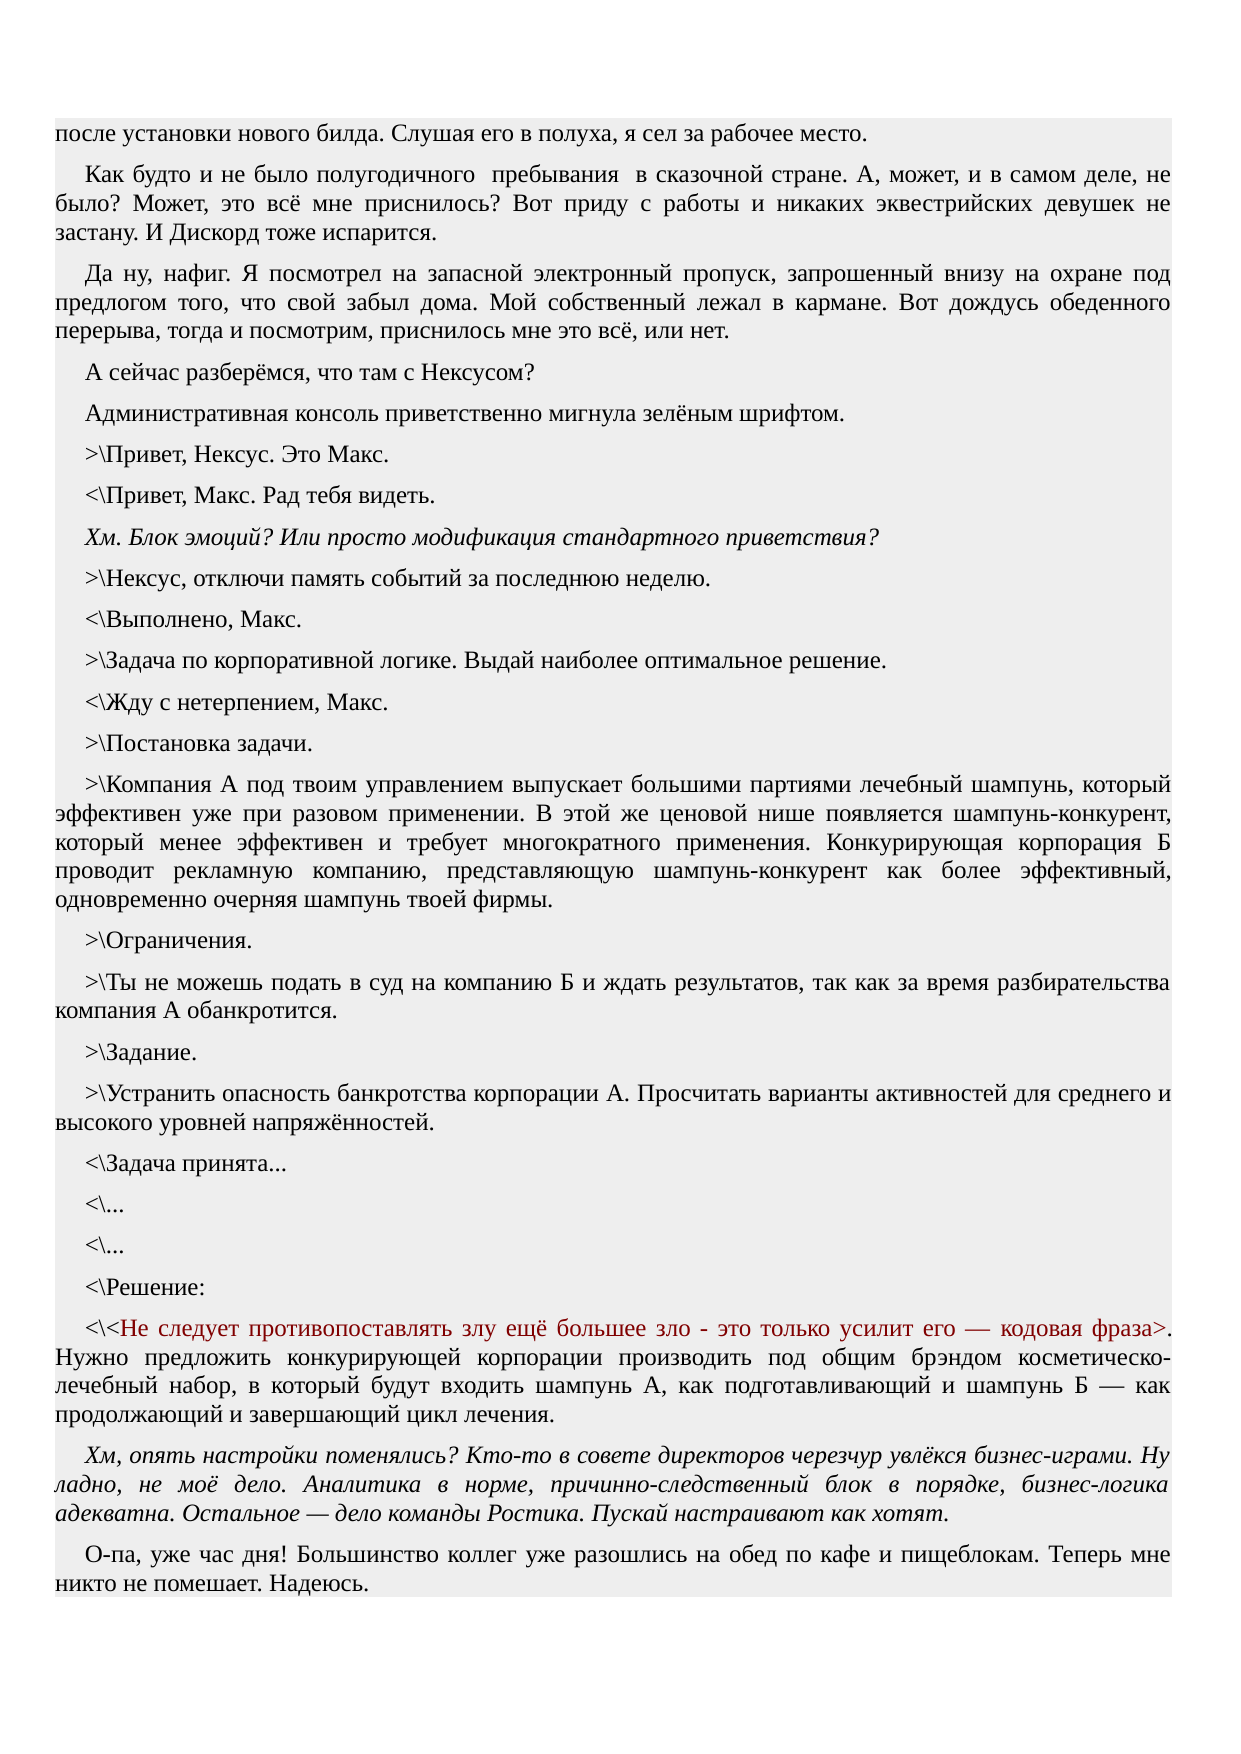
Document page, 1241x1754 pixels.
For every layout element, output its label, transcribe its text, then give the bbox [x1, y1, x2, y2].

text А сейчас разберёмся, что там с Нексусом? [55, 357, 1172, 386]
text >\Задача по корпоративной логике. Выдай наиболее оптимальное решение. [55, 646, 1172, 674]
text >\Ты не можешь подать в суд на компанию Б и ждать результатов, так как за время разбирательства компания А обанкротится. [55, 967, 1172, 1024]
text Административная консоль приветственно мигнула зелёным шрифтом. [55, 398, 1172, 427]
text Хм, опять настройки поменялись? Кто-то в совете директоров черезчур увлёкся бизнес-играми. Ну ладно, не моё дело. Аналитика в норме, причинно-следственный блок в порядке, бизнес-логика адекватна. Остальное — дело команды Ростика. Пускай настраивают как хотят. [55, 1441, 1172, 1527]
text >\Устранить опасность банкротства корпорации А. Просчитать варианты активностей для среднего и высокого уровней напряжённостей. [55, 1078, 1172, 1136]
text >\Постановка задачи. [55, 728, 1172, 757]
text <\Привет, Макс. Рад тебя видеть. [55, 481, 1172, 509]
text <\Жду с нетерпением, Макс. [55, 687, 1172, 716]
text >\Ограничения. [55, 926, 1172, 954]
text <\... [55, 1231, 1172, 1259]
text >\Компания А под твоим управлением выпускает большими партиями лечебный шампунь, который эффективен уже при разовом применении. В этой же ценовой нише появляется шампунь-конкурент, который менее эффективен и требует многократного применения. Конкурирующая корпорация Б проводит рекламную компанию, представляющую шампунь-конкурент как более эффективный, одновременно очерняя шампунь твоей фирмы. [55, 769, 1172, 913]
text О-па, уже час дня! Большинство коллег уже разошлись на обед по кафе и пищеблокам. Теперь мне никто не помешает. Надеюсь. [55, 1539, 1172, 1597]
text <\Выполнено, Макс. [55, 604, 1172, 633]
text >\Нексус, отключи память событий за последнюю неделю. [55, 563, 1172, 592]
text Да ну, нафиг. Я посмотрел на запасной электронный пропуск, запрошенный внизу на охране под предлогом того, что свой забыл дома. Мой собственный лежал в кармане. Вот дождусь обеденного перерыва, тогда и посмотрим, приснилось мне это всё, или нет. [55, 258, 1172, 344]
text Как будто и не было полугодичного пребывания в сказочной стране. А, может, и в самом деле, не было? Может, это всё мне приснилось? Вот приду с работы и никаких эквестрийских девушек не застану. И Дискорд тоже испарится. [55, 159, 1172, 246]
text >\Задание. [55, 1037, 1172, 1066]
text Хм. Блок эмоций? Или просто модификация стандартного приветствия? [55, 522, 1172, 551]
text после установки нового билда. Слушая его в полуха, я сел за рабочее место. [55, 118, 1172, 147]
text >\Привет, Нексус. Это Макс. [55, 439, 1172, 468]
text <\Решение: [55, 1272, 1172, 1301]
text <\<Не следует противопоставлять злу ещё большее зло - это только усилит его — кодовая фраза>. Нужно предложить конкурирующей корпорации производить под общим брэндом косметическо-лечебный набор, в который будут входить шампунь А, как подготавливающий и шампунь Б — как продолжающий и завершающий цикл лечения. [55, 1313, 1172, 1428]
text <\... [55, 1189, 1172, 1218]
text <\Задача принята... [55, 1148, 1172, 1177]
